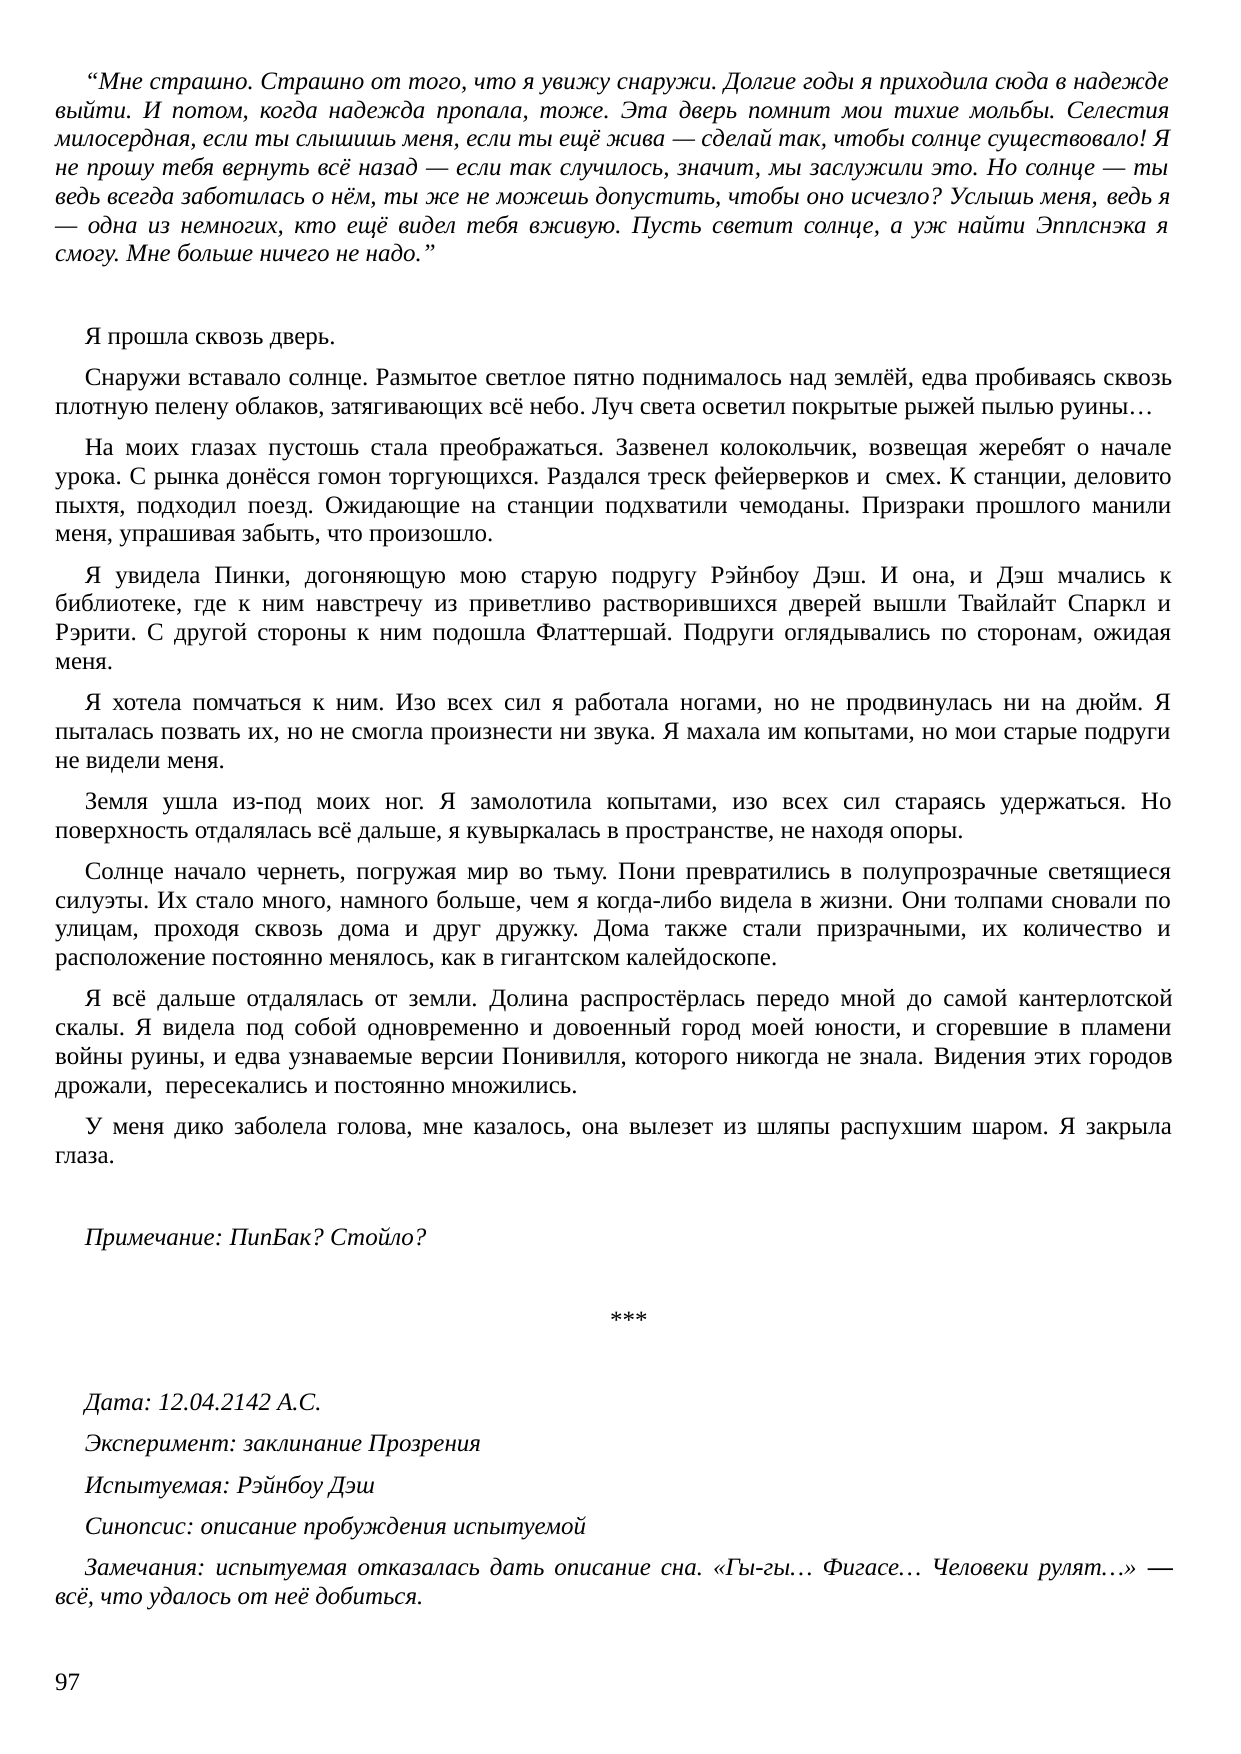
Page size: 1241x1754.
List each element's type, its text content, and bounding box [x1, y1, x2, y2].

text Испытуемая: Рэйнбоу Дэш [55, 1470, 1173, 1498]
text *** [55, 1305, 1173, 1333]
text Замечания: испытуемая отказалась дать описание сна. «Гы-гы… Фигасе… Человеки рулят…» — всё, что удалось от неё добиться. [55, 1552, 1173, 1610]
text На моих глазах пустошь стала преображаться. Зазвенел колокольчик, возвещая жеребят о начале урока. С рынка донёсся гомон торгующихся. Раздался треск фейерверков и смех. К станции, деловито пыхтя, подходил поезд. Ожидающие на станции подхватили чемоданы. Призраки прошлого манили меня, упрашивая забыть, что произошло. [55, 432, 1173, 547]
text Дата: 12.04.2142 А.С. [55, 1387, 1173, 1416]
text Эксперимент: заклинание Прозрения [55, 1428, 1173, 1457]
text Я всё дальше отдалялась от земли. Долина распростёрлась передо мной до самой кантерлотской скалы. Я видела под собой одновременно и довоенный город моей юности, и сгоревшие в пламени войны руины, и едва узнаваемые версии Понивилля, которого никогда не знала. Видения этих городов дрожали, пересекались и постоянно множились. [55, 983, 1173, 1098]
text Синопсис: описание пробуждения испытуемой [55, 1511, 1173, 1540]
text Земля ушла из-под моих ног. Я замолотила копытами, изо всех сил стараясь удержаться. Но поверхность отдалялась всё дальше, я кувыркалась в пространстве, не находя опоры. [55, 786, 1173, 843]
text “Мне страшно. Страшно от того, что я увижу снаружи. Долгие годы я приходила сюда в надежде выйти. И потом, когда надежда пропала, тоже. Эта дверь помнит мои тихие мольбы. Селестия милосердная, если ты слышишь меня, если ты ещё жива — сделай так, чтобы солнце существовало! Я не прошу тебя вернуть всё назад — если так случилось, значит, мы заслужили это. Но солнце — ты ведь всегда заботилась о нём, ты же не можешь допустить, чтобы оно исчезло? Услышь меня, ведь я — одна из немногих, кто ещё видел тебя вживую. Пусть светит солнце, а уж найти Эпплснэка я смогу. Мне больше ничего не надо.” [55, 66, 1173, 267]
text Я хотела помчаться к ним. Изо всех сил я работала ногами, но не продвинулась ни на дюйм. Я пыталась позвать их, но не смогла произнести ни звука. Я махала им копытами, но мои старые подруги не видели меня. [55, 687, 1173, 773]
text Я прошла сквозь дверь. [55, 321, 1173, 350]
text У меня дико заболела голова, мне казалось, она вылезет из шляпы распухшим шаром. Я закрыла глаза. [55, 1111, 1173, 1168]
text Снаружи вставало солнце. Размытое светлое пятно поднималось над землёй, едва пробиваясь сквозь плотную пелену облаков, затягивающих всё небо. Луч света осветил покрытые рыжей пылью руины… [55, 362, 1173, 420]
text Я увидела Пинки, догоняющую мою старую подругу Рэйнбоу Дэш. И она, и Дэш мчались к библиотеке, где к ним навстречу из приветливо растворившихся дверей вышли Твайлайт Спаркл и Рэрити. С другой стороны к ним подошла Флаттершай. Подруги оглядывались по сторонам, ожидая меня. [55, 560, 1173, 675]
text Примечание: ПипБак? Стойло? [55, 1222, 1173, 1251]
text Солнце начало чернеть, погружая мир во тьму. Пони превратились в полупрозрачные светящиеся силуэты. Их стало много, намного больше, чем я когда-либо видела в жизни. Они толпами сновали по улицам, проходя сквозь дома и друг дружку. Дома также стали призрачными, их количество и расположение постоянно менялось, как в гигантском калейдоскопе. [55, 856, 1173, 971]
